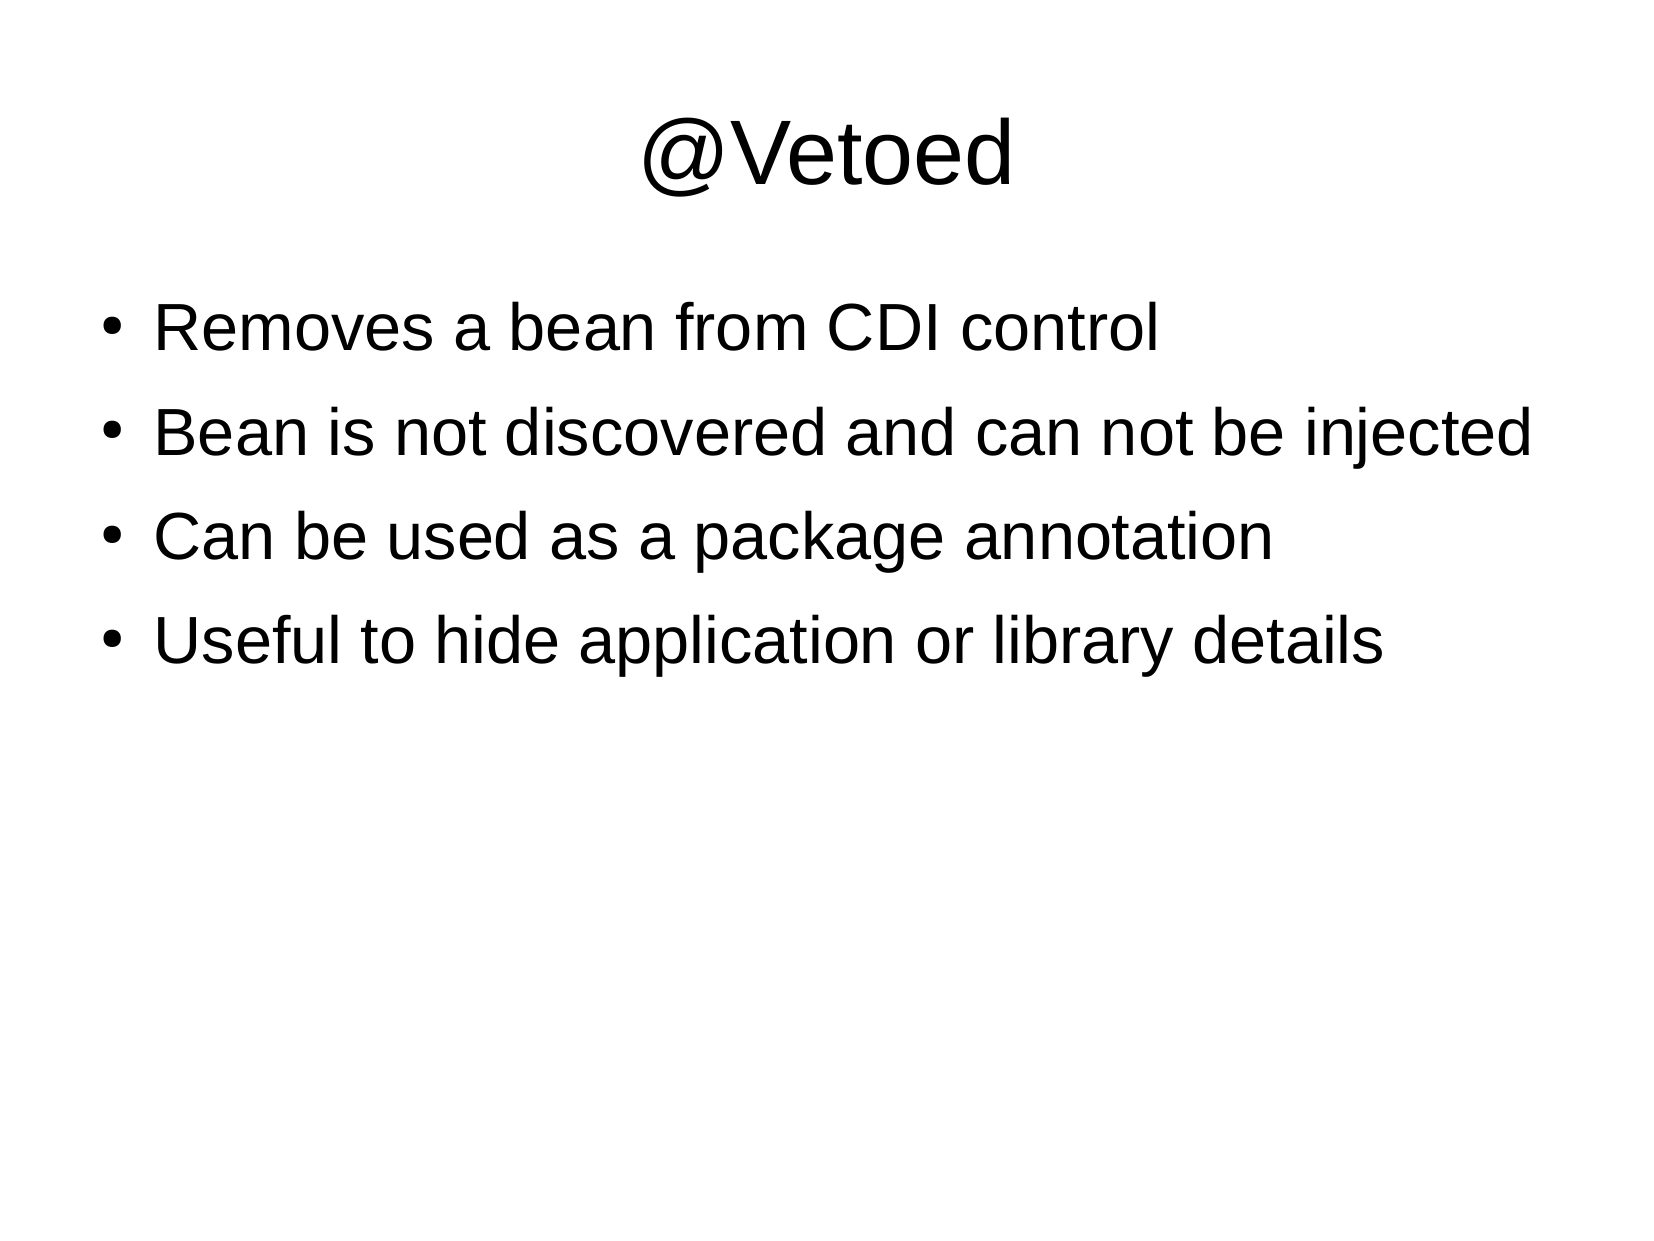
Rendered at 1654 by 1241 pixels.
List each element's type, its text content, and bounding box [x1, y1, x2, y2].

list Removes a bean from CDI control Bean is not discovered and can not be injected Can be used as a package annotation Useful to hide application or library details [82, 290, 1571, 1010]
title @Vetoed [82, 49, 1571, 257]
